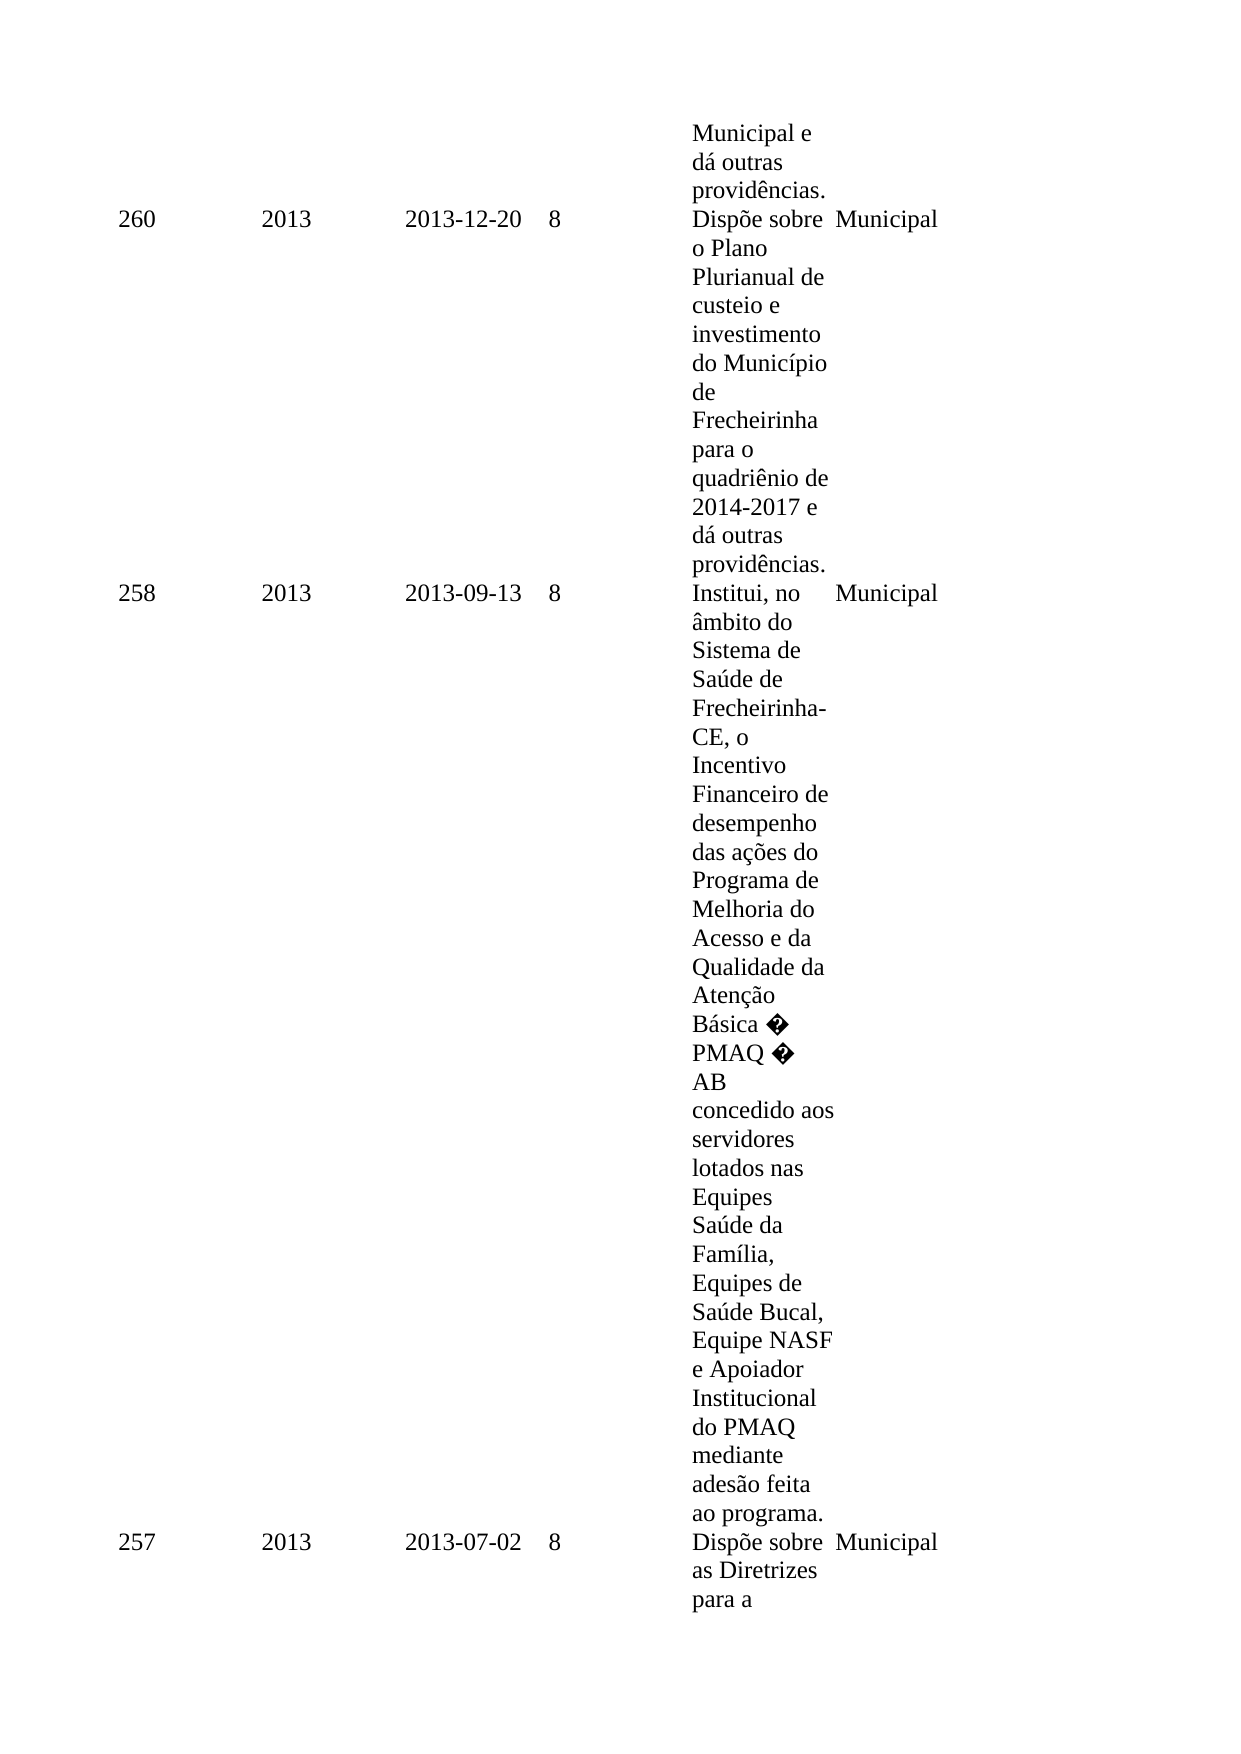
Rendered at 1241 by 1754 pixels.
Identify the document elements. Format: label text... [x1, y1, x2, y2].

table_cell Dispõe sobre as Diretrizes para a [692, 1527, 835, 1613]
table_cell 8 [548, 1527, 692, 1613]
table_cell 257 [118, 1527, 261, 1613]
table_cell [118, 118, 261, 204]
table_cell Municipal [835, 1527, 979, 1613]
table_cell 8 [548, 204, 692, 578]
table_cell 2013-07-02 [405, 1527, 548, 1613]
table_cell [979, 118, 1122, 204]
table_cell 2013 [261, 1527, 405, 1613]
table_cell [261, 118, 405, 204]
table_cell [979, 578, 1122, 1527]
table_cell 2013 [261, 204, 405, 578]
table_cell 2013 [261, 578, 405, 1527]
table_cell [979, 204, 1122, 578]
table_cell 2013-09-13 [405, 578, 548, 1527]
table_cell [405, 118, 548, 204]
table_cell Municipal [835, 204, 979, 578]
table_cell Institui, no âmbito do Sistema de Saúde de Frecheirinha- CE, o Incentivo Financeiro de desempenho das ações do Programa de Melhoria do Acesso e da Qualidade da Atenção Básica � PMAQ � AB concedido aos servidores lotados nas Equipes Saúde da Família, Equipes de Saúde Bucal, Equipe NASF e Apoiador Institucional do PMAQ mediante adesão feita ao programa. [692, 578, 835, 1527]
table_cell [548, 118, 692, 204]
table_cell Municipal [835, 578, 979, 1527]
table_cell 8 [548, 578, 692, 1527]
table_cell [979, 1527, 1122, 1613]
table_cell Municipal e dá outras providências. [692, 118, 835, 204]
table_cell 260 [118, 204, 261, 578]
table_cell [835, 118, 979, 204]
table_cell Dispõe sobre o Plano Plurianual de custeio e investimento do Município de Frecheirinha para o quadriênio de 2014-2017 e dá outras providências. [692, 204, 835, 578]
table_cell 258 [118, 578, 261, 1527]
table_cell 2013-12-20 [405, 204, 548, 578]
